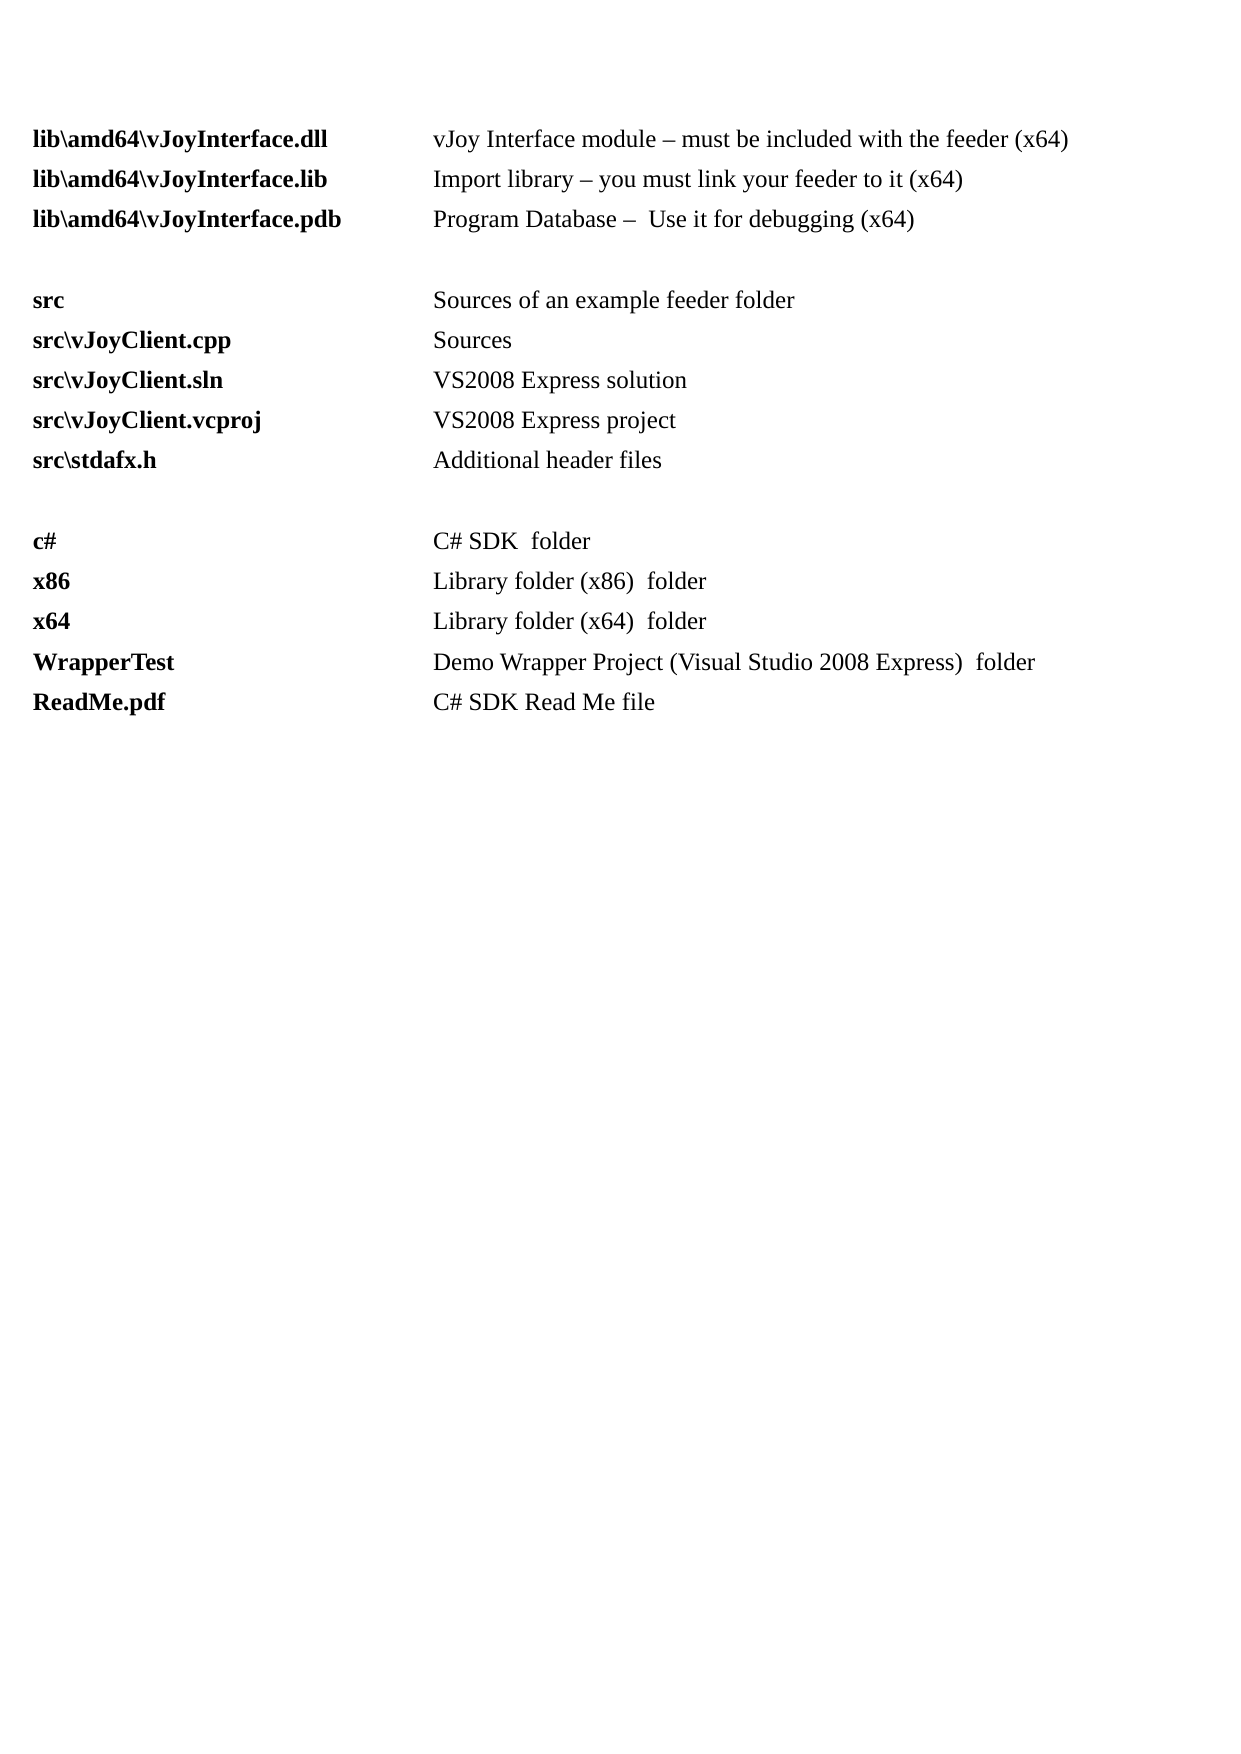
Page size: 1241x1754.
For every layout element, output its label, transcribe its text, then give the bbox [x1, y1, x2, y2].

table_cell C# SDK folder [427, 520, 1209, 560]
table_cell [427, 239, 1209, 279]
table_cell Sources [427, 319, 1209, 359]
table_cell src\stdafx.h [27, 440, 427, 480]
table_cell [27, 239, 427, 279]
table_cell src\vJoyClient.vcproj [27, 400, 427, 440]
table_cell lib\amd64\vJoyInterface.pdb [27, 199, 427, 239]
table_cell Library folder (x86) folder [427, 560, 1209, 601]
table_cell VS2008 Express project [427, 400, 1209, 440]
table_cell Program Database – Use it for debugging (x64) [427, 199, 1209, 239]
table_cell src\vJoyClient.cpp [27, 319, 427, 359]
table_cell [427, 480, 1209, 520]
table_cell vJoy Interface module – must be included with the feeder (x64) [427, 118, 1209, 158]
table_cell ReadMe.pdf [27, 681, 427, 721]
table_cell VS2008 Express solution [427, 359, 1209, 399]
table_cell Library folder (x64) folder [427, 601, 1209, 641]
table_cell lib\amd64\vJoyInterface.dll [27, 118, 427, 158]
table_cell src\vJoyClient.sln [27, 359, 427, 399]
table_cell lib\amd64\vJoyInterface.lib [27, 158, 427, 198]
table_cell Additional header files [427, 440, 1209, 480]
table_cell Demo Wrapper Project (Visual Studio 2008 Express) folder [427, 641, 1209, 681]
table_cell x64 [27, 601, 427, 641]
table_cell Import library – you must link your feeder to it (x64) [427, 158, 1209, 198]
table_cell [27, 480, 427, 520]
table_cell Sources of an example feeder folder [427, 279, 1209, 319]
table_cell x86 [27, 560, 427, 601]
table_cell src [27, 279, 427, 319]
table_cell c# [27, 520, 427, 560]
table_cell C# SDK Read Me file [427, 681, 1209, 721]
table_cell WrapperTest [27, 641, 427, 681]
